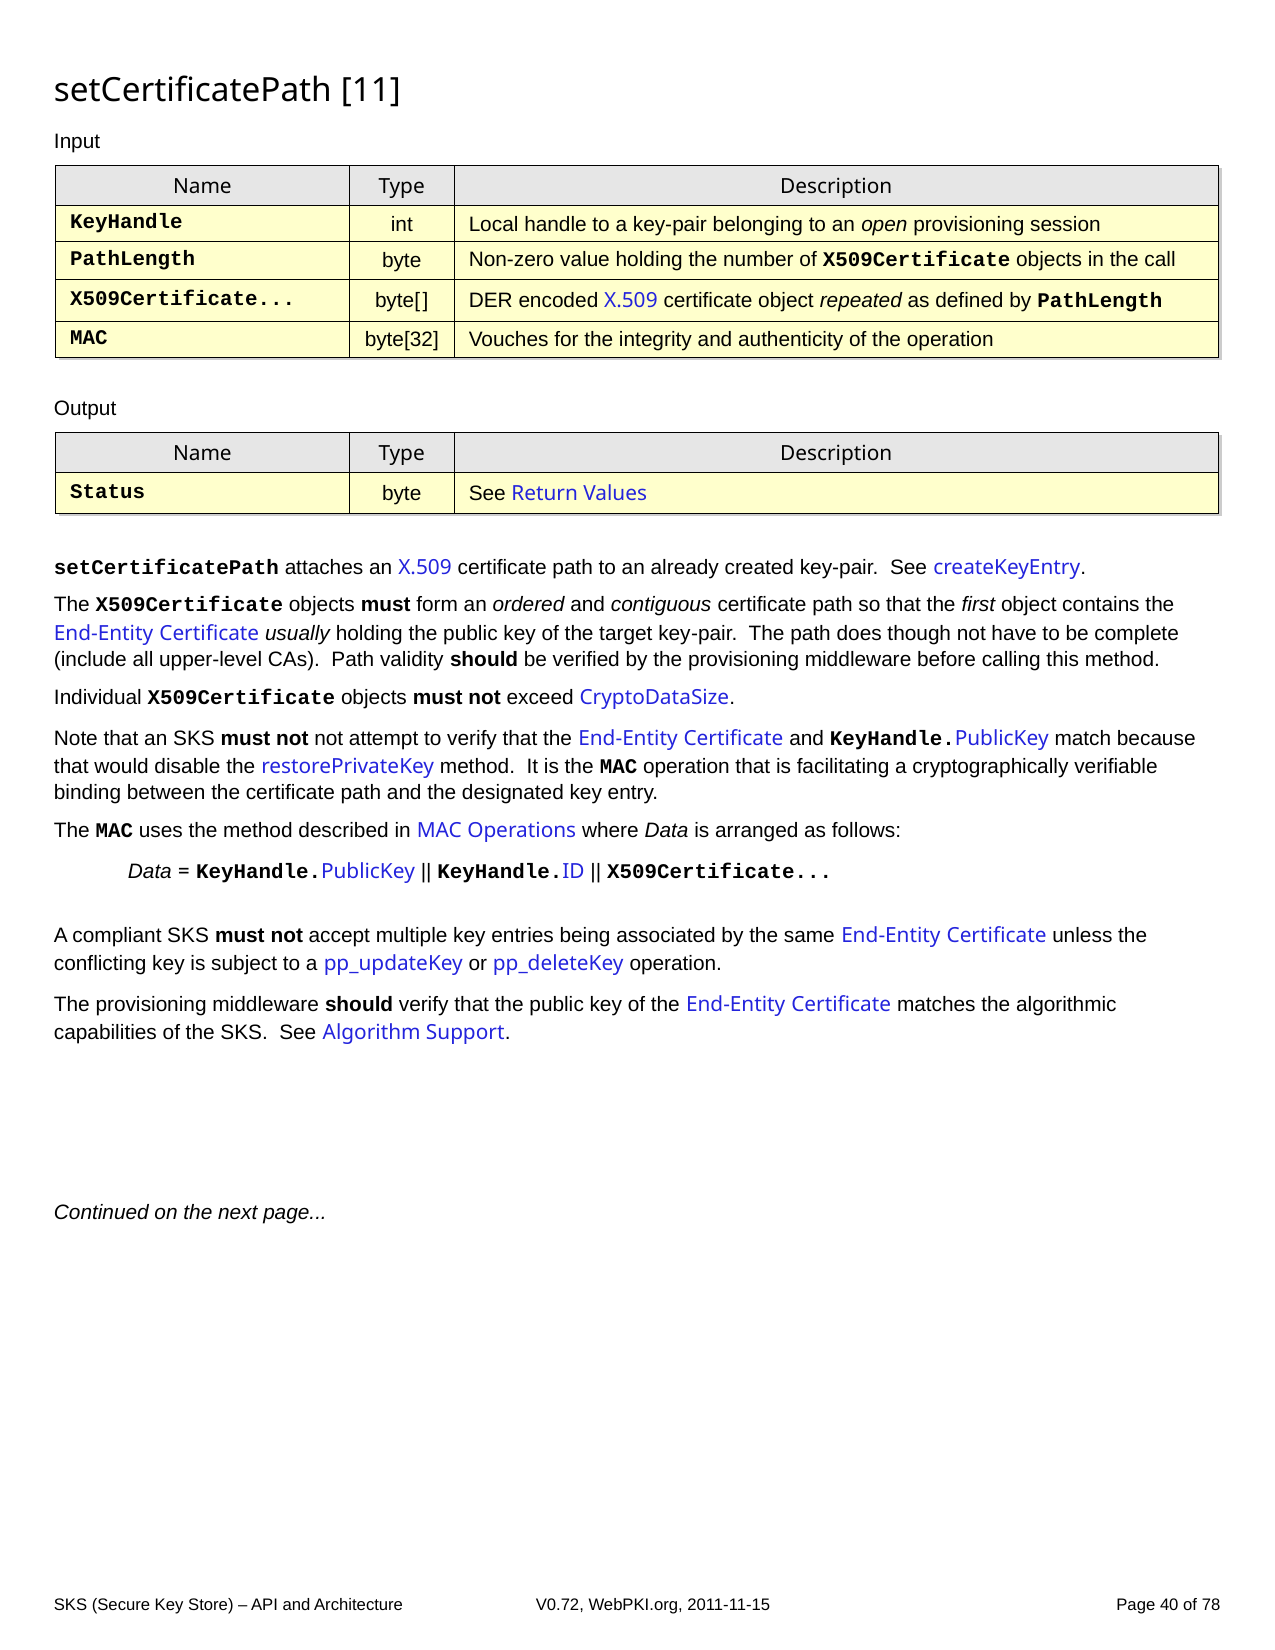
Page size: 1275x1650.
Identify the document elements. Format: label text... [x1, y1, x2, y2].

table_cell MAC [56, 322, 349, 357]
text Individual X509Certificate objects must not exceed CryptoDataSize. [54, 682, 1221, 711]
table_cell byte⁮[ ] [350, 280, 454, 321]
table_cell Non-zero value holding the number of X509Certificate objects in the call [455, 242, 1218, 279]
text Note that an SKS must not not attempt to verify that the End-Entity Certificate and KeyHandle.PublicKey match because that would disable the restorePrivateKey method. It is the MAC operation that is facilitating a cryptographically verifiable binding between the certificate path and the designated key entry. [54, 723, 1221, 804]
table_header Name [56, 166, 349, 205]
table_cell Local handle to a key-pair belonging to an open provisioning session [455, 206, 1218, 241]
table_cell Status [56, 473, 349, 513]
table_cell DER encoded X.509 certificate object repeated as defined by PathLength‪‫‬‭‪‏‪‏‎ [455, 280, 1218, 321]
text Output [54, 396, 1221, 420]
table_cell Vouches for the integrity and authenticity of the operation [455, 322, 1218, 357]
text The MAC uses the method described in MAC Operations where Data is arranged as follows: [54, 815, 1221, 844]
table_header Description [455, 166, 1218, 205]
table_header Description [455, 433, 1218, 472]
table_cell X509Certificate... [56, 280, 349, 321]
table_cell See Return Values [455, 473, 1218, 513]
text A compliant SKS must not accept multiple key entries being associated by the same End-Entity Certificate unless the conflicting key is subject to a pp_updateKey or pp_deleteKey operation. [54, 920, 1221, 977]
table_cell byte⁮[32] [350, 322, 454, 357]
text setCertificatePath attaches an X.509 certificate path to an already created key-pair. See createKeyEntry. [54, 552, 1221, 581]
table_header Type [350, 166, 454, 205]
text Input [54, 129, 1221, 153]
table_header Name [56, 433, 349, 472]
subtitle setCertificatePath [11] [54, 66, 1221, 111]
text The X509Certificate objects must form an ordered and contiguous certificate path so that the first object contains the End-Entity Certificate usually holding the public key of the target key‑pair. The path does though not have to be complete (include all upper-level CAs). Path validity should be verified by the provisioning middleware before calling this method. [54, 592, 1221, 671]
text Data = KeyHandle.PublicKey || KeyHandle.ID || X509Certificate... [54, 856, 1221, 884]
table_cell byte [350, 242, 454, 279]
table_cell PathLength [56, 242, 349, 279]
table_cell int [350, 206, 454, 241]
table_header Type [350, 433, 454, 472]
table_cell KeyHandle [56, 206, 349, 241]
text Continued on the next page... [54, 1200, 1221, 1224]
table_cell byte [350, 473, 454, 513]
text The provisioning middleware should verify that the public key of the End-Entity Certificate matches the algorithmic capabilities of the SKS. See Algorithm Support. [54, 989, 1221, 1046]
